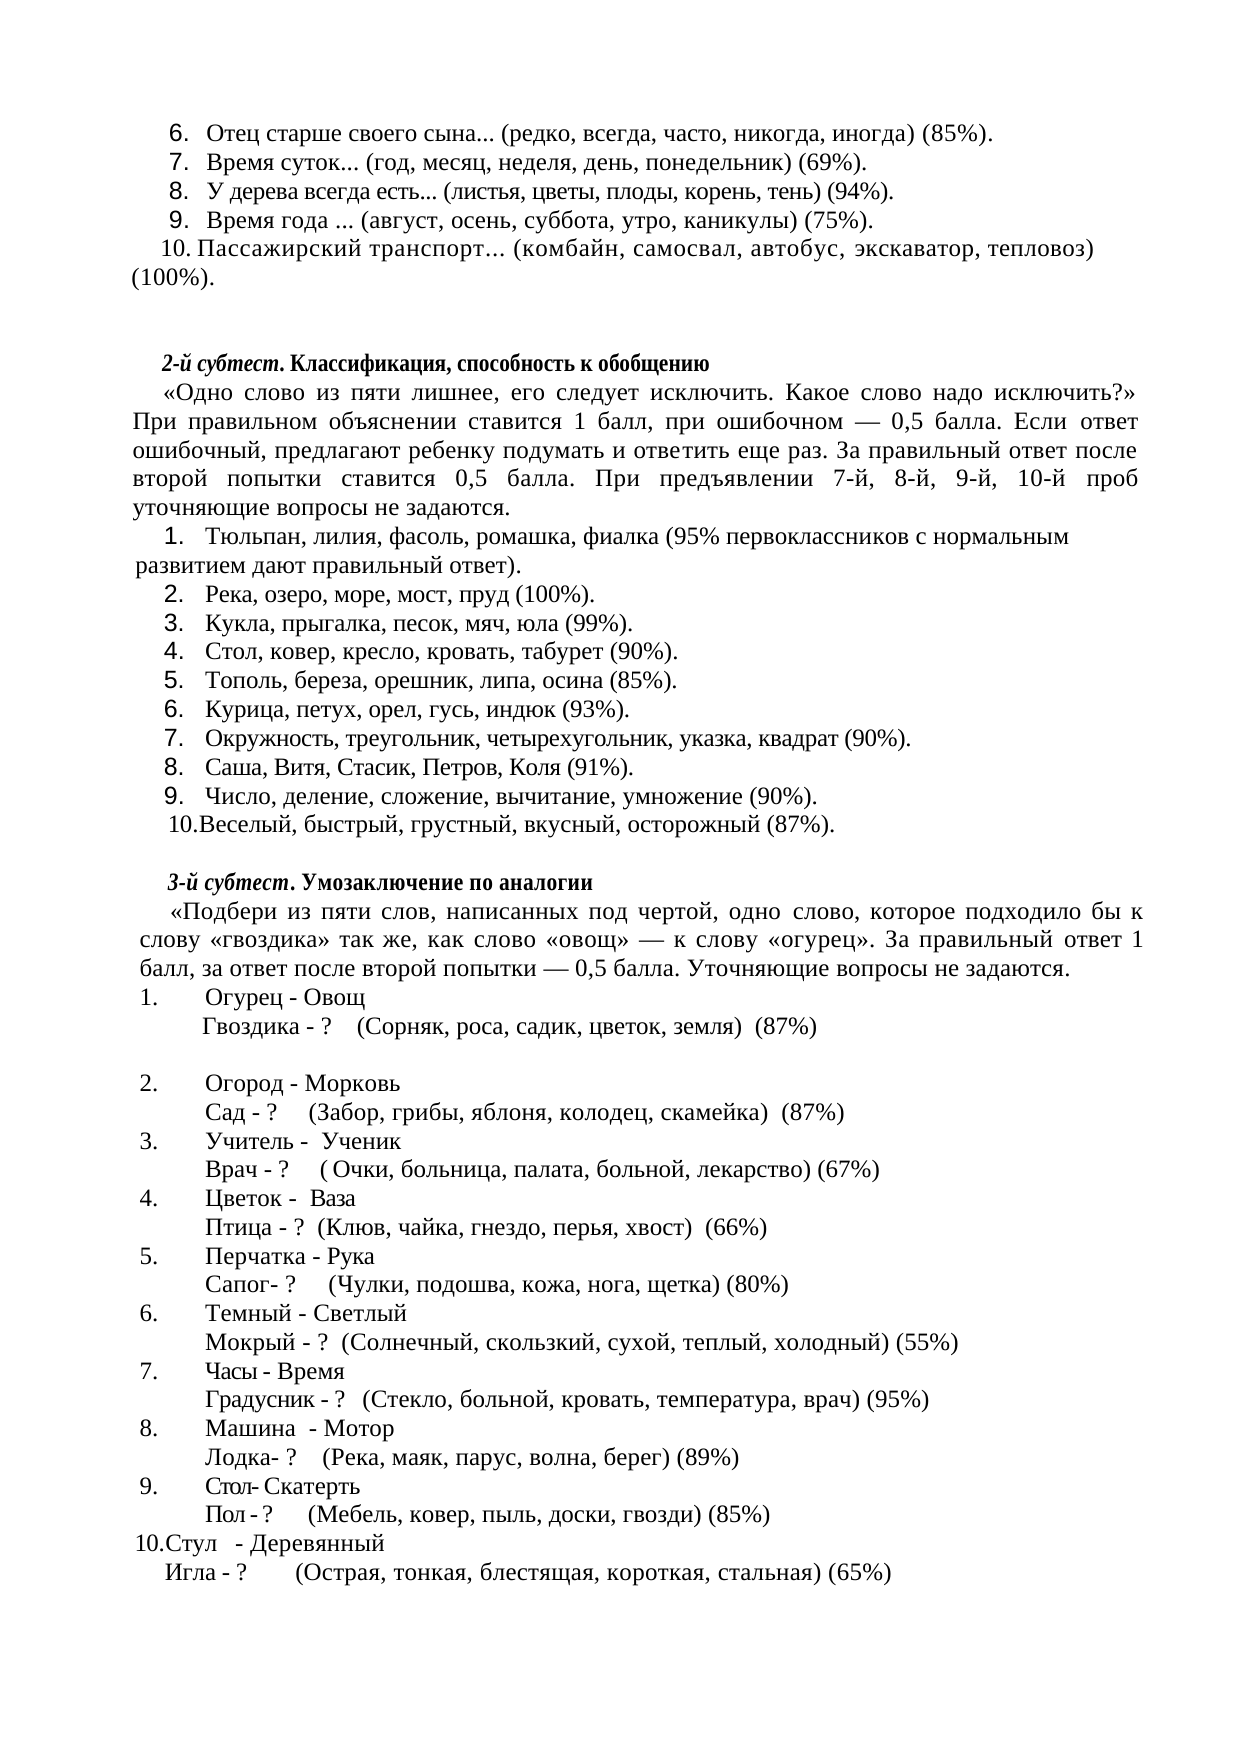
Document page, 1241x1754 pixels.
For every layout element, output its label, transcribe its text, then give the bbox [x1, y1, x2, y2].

list Стол, ковер, кресло, кровать, табурет (90%). [164, 636, 1144, 665]
list Темный - Светлый [139, 1298, 1144, 1327]
list Тополь, береза, орешник, липа, осина (85%). [164, 665, 1144, 694]
list Время года ... (август, осень, суббота, утро, каникулы) (75%). [169, 205, 1144, 233]
text 2-й субтест. Классификация, способность к обобщению [162, 348, 1144, 377]
list Учитель - Ученик [139, 1126, 1144, 1154]
list Отец старше своего сына... (редко, всегда, часто, никогда, иног­да) (85%). [169, 118, 1144, 147]
text Пол - ? (Мебель, ковер, пыль, доски, гвозди) (85%) [205, 1499, 1144, 1528]
list У дерева всегда есть... (листья, цветы, плоды, корень, тень) (94%). [169, 176, 1144, 205]
text Сапог- ? (Чулки, подошва, кожа, нога, щетка) (80%) [205, 1269, 1144, 1298]
text 3-й субтест. Умозаключение по аналогии [168, 867, 1144, 896]
text Сад - ? (Забор, грибы, яблоня, колодец, скамейка) (87%) [205, 1097, 1144, 1126]
text Гвоздика - ? (Сорняк, роса, садик, цветок, земля) (87%) [139, 1011, 1144, 1039]
list Огурец - Овощ [139, 982, 1144, 1011]
list Огород - Морковь [139, 1068, 1144, 1097]
list Цветок - Ваза [139, 1183, 1144, 1212]
text 10. Веселый, быстрый, грустный, вкусный, осторожный (87%). [168, 809, 1144, 838]
text Мокрый - ? (Солнечный, скользкий, сухой, теплый, холодный) (55%) [205, 1327, 1144, 1356]
list Перчатка - Рука [139, 1241, 1144, 1269]
text «Одно слово из пяти лишнее, его следует исключить. Какое слово надо исключить?» При правильном объясне­нии ставится 1 балл, при ошибочном — 0,5 балла. Если ответ ошибочный, предлагают ребенку подумать и отве­тить еще раз. За правильный ответ после второй попытки ставится 0,5 балла. При предъявлении 7-й, 8-й, 9-й, 10-й проб уточняющие вопросы не задаются. [132, 377, 1138, 521]
text Лодка- ? (Река, маяк, парус, волна, берег) (89%) [205, 1442, 1144, 1471]
text Врач - ? ( Очки, больница, палата, больной, лекарство) (67%) [205, 1154, 1144, 1183]
list Курица, петух, орел, гусь, индюк (93%). [164, 694, 1144, 723]
text Игла - ? (Острая, тонкая, блестящая, короткая, стальная) (65%) [134, 1557, 1144, 1586]
list Окружность, треугольник, четырехугольник, указка, квадрат (90%). [164, 723, 1144, 752]
list Река, озеро, море, мост, пруд (100%). [164, 579, 1144, 607]
text Градусник - ? (Стекло, больной, кровать, температура, врач) (95%) [205, 1384, 1144, 1413]
list Число, деление, сложение, вычитание, умножение (90%). [164, 781, 1144, 809]
list Время суток... (год, месяц, неделя, день, понедельник) (69%). [169, 147, 1144, 176]
list Машина - Мотор [139, 1413, 1144, 1442]
text 10. Стул - Деревянный [134, 1528, 1144, 1557]
text «Подбери из пяти слов, написанных под чертой, одно слово, которое подходило бы к слову «гвоздика» так же, как слово «овощ» — к слову «огурец». За правильный ответ 1 балл, за ответ после второй попытки — 0,5 балла. Уточняющие вопросы не задаются. [139, 896, 1144, 982]
list Стол- Скатерть [139, 1471, 1144, 1499]
text 10. Пассажирский транспорт... (комбайн, самосвал, автобус, экскаватор, тепловоз) (100%). [131, 233, 1144, 291]
list Кукла, прыгалка, песок, мяч, юла (99%). [164, 607, 1144, 636]
list Саша, Витя, Стасик, Петров, Коля (91%). [164, 752, 1144, 781]
list Часы - Время [139, 1356, 1144, 1384]
list Тюльпан, лилия, фасоль, ромашка, фиалка (95% первоклассни­ков с нормальным развитием дают правильный ответ). [135, 521, 1144, 579]
text Птица - ? (Клюв, чайка, гнездо, перья, хвост) (66%) [205, 1212, 1144, 1241]
